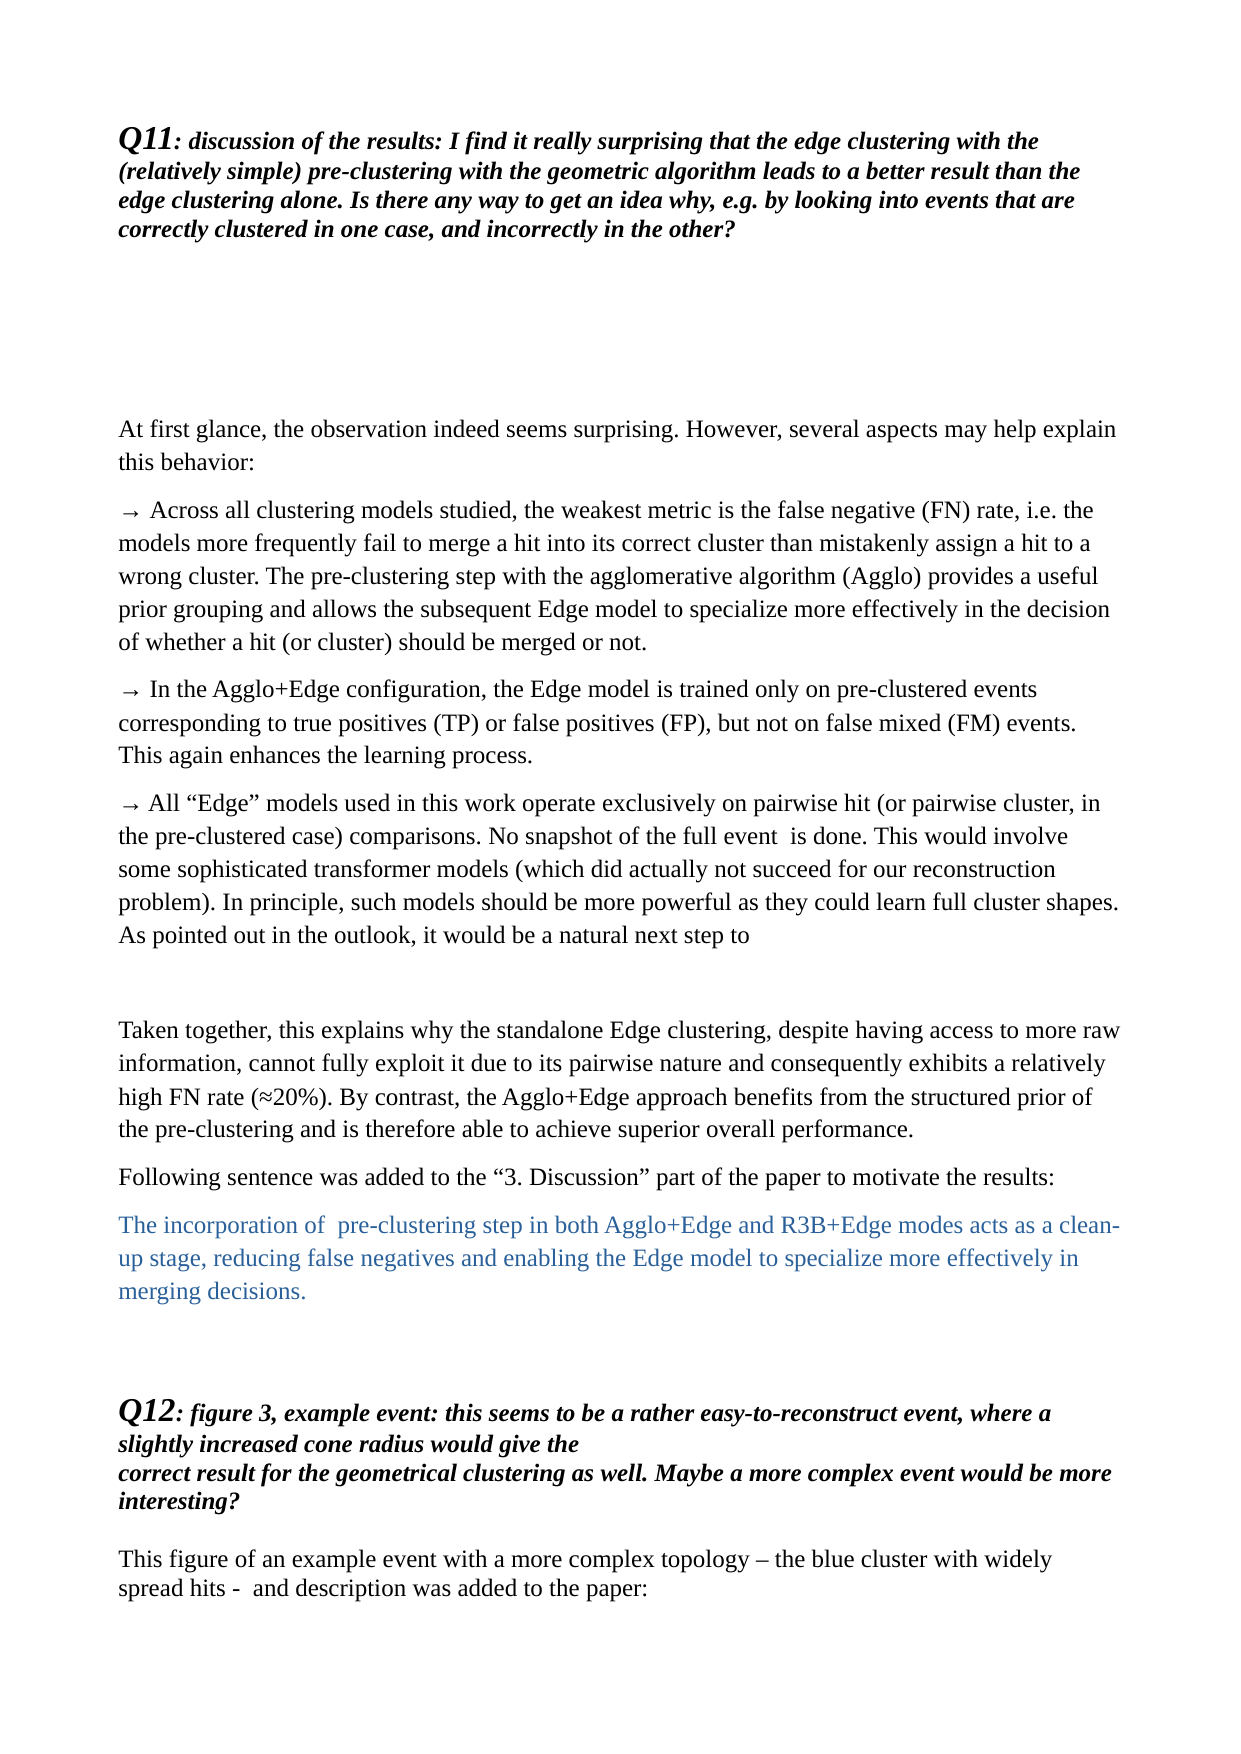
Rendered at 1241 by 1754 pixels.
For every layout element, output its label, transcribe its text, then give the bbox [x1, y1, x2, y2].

text correct result for the geometrical clustering as well. Maybe a more complex event would be more interesting? [118, 1458, 1122, 1515]
text The incorporation of pre-clustering step in both Agglo+Edge and R3B+Edge modes acts as a clean-up stage, reducing false negatives and enabling the Edge model to specialize more effectively in merging decisions. [118, 1210, 1122, 1304]
text At first glance, the observation indeed seems surprising. However, several aspects may help explain this behavior: [118, 414, 1122, 476]
text This figure of an example event with a more complex topology – the blue cluster with widely spread hits - and description was added to the paper: [118, 1544, 1122, 1601]
text → In the Agglo+Edge configuration, the Edge model is trained only on pre-clustered events corresponding to true positives (TP) or false positives (FP), but not on false mixed (FM) events. This again enhances the learning process. [118, 674, 1122, 769]
text Q12: figure 3, example event: this seems to be a rather easy-to-reconstruct event, where a slightly increased cone radius would give the [118, 1391, 1122, 1458]
text → All “Edge” models used in this work operate exclusively on pairwise hit (or pairwise cluster, in the pre-clustered case) comparisons. No snapshot of the full event is done. This would involve some sophisticated transformer models (which did actually not succeed for our reconstruction problem). In principle, such models should be more powerful as they could learn full cluster shapes. As pointed out in the outlook, it would be a natural next step to [118, 788, 1122, 949]
text Q11: discussion of the results: I find it really surprising that the edge clustering with the (relatively simple) pre-clustering with the geometric algorithm leads to a better result than the edge clustering alone. Is there any way to get an idea why, e.g. by looking into events that are correctly clustered in one case, and incorrectly in the other? [118, 118, 1122, 243]
text Following sentence was added to the “3. Discussion” part of the paper to motivate the results: [118, 1162, 1122, 1191]
text Taken together, this explains why the standalone Edge clustering, despite having access to more raw information, cannot fully exploit it due to its pairwise nature and consequently exhibits a relatively high FN rate (≈20%). By contrast, the Agglo+Edge approach benefits from the structured prior of the pre-clustering and is therefore able to achieve superior overall performance. [118, 1016, 1122, 1143]
text → Across all clustering models studied, the weakest metric is the false negative (FN) rate, i.e. the models more frequently fail to merge a hit into its correct cluster than mistakenly assign a hit to a wrong cluster. The pre-clustering step with the agglomerative algorithm (Agglo) provides a useful prior grouping and allows the subsequent Edge model to specialize more effectively in the decision of whether a hit (or cluster) should be merged or not. [118, 495, 1122, 656]
